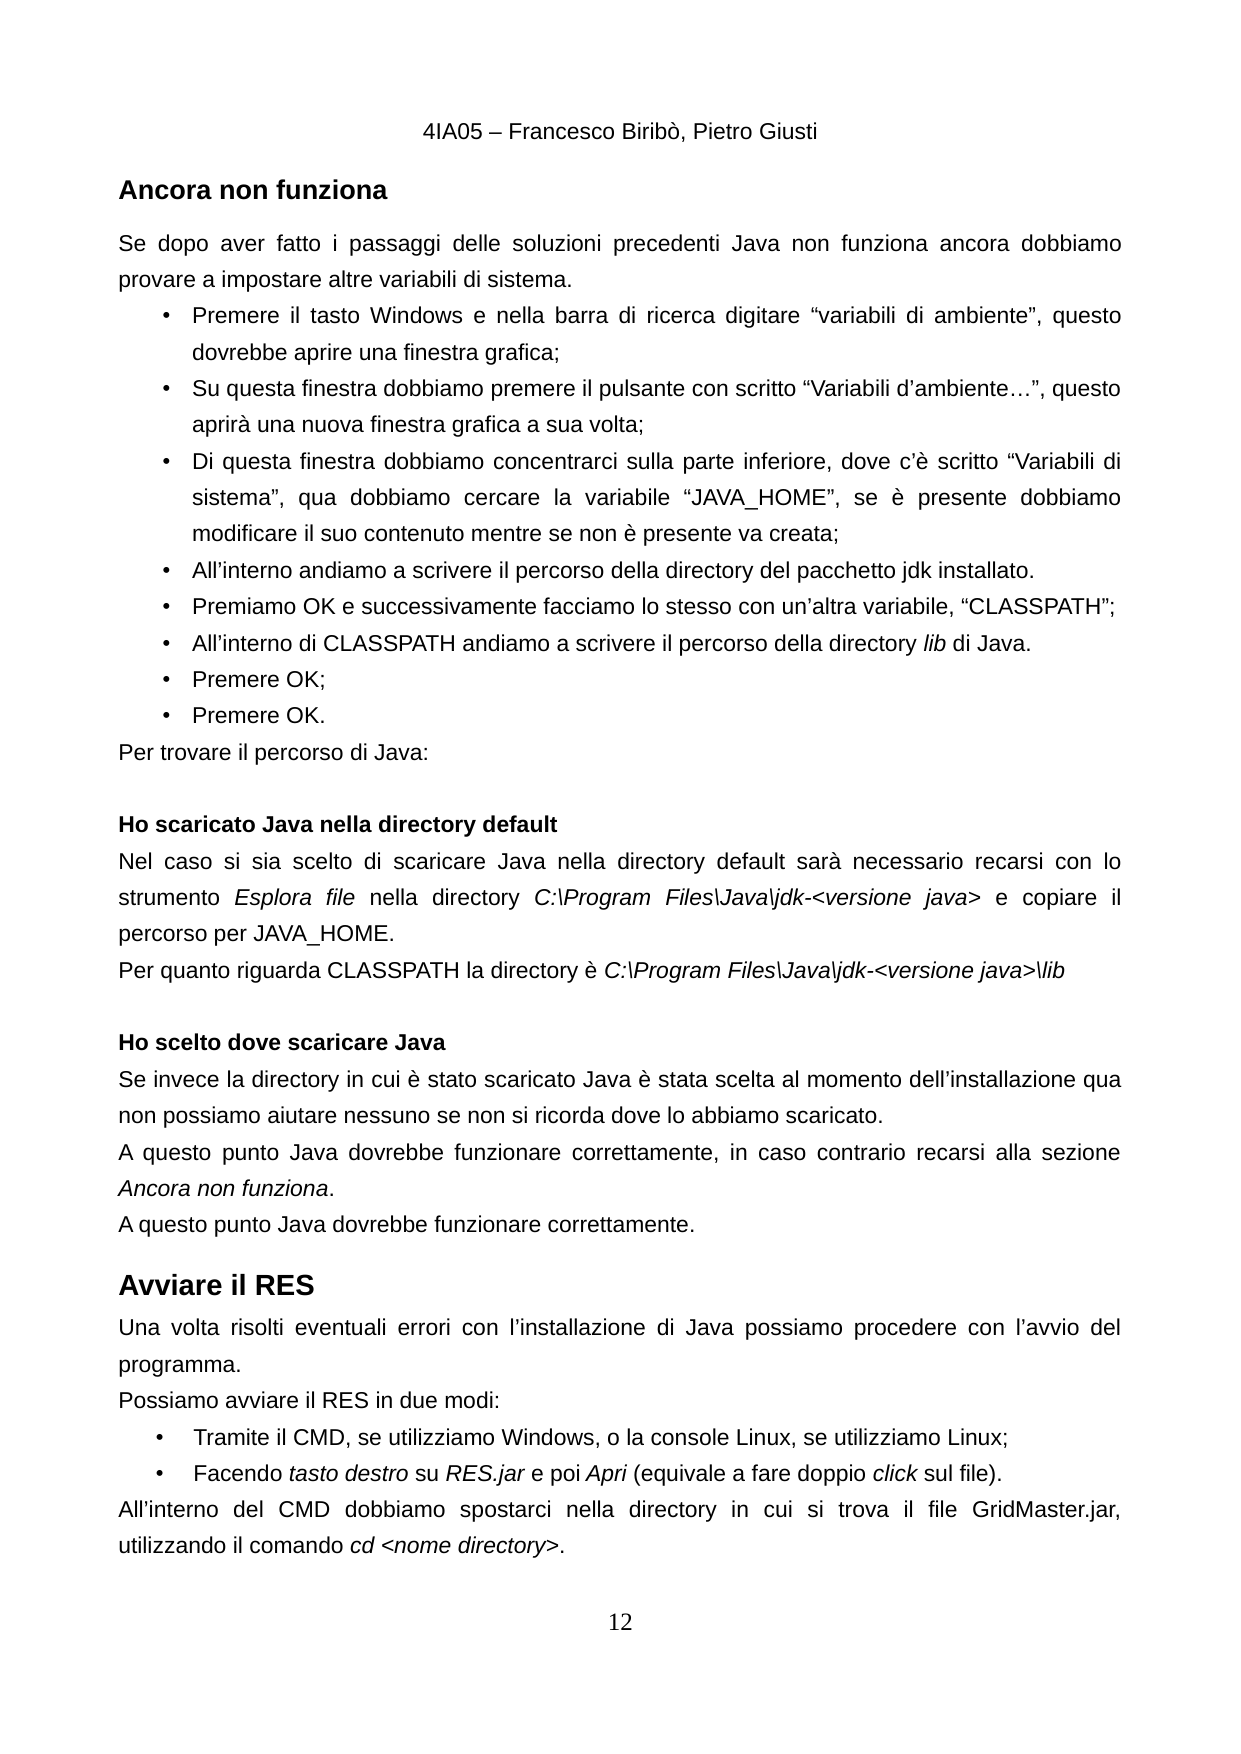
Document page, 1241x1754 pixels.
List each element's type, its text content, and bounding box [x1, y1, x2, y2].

text A questo punto Java dovrebbe funzionare correttamente. [118, 1211, 1122, 1237]
list Premere OK; [162, 666, 1122, 692]
list Di questa finestra dobbiamo concentrarci sulla parte inferiore, dove c’è scritto “Variabili di sistema”, qua dobbiamo cercare la variabile “JAVA_HOME”, se è presente dobbiamo modificare il suo contenuto mentre se non è presente va creata; [162, 448, 1122, 547]
text Se invece la directory in cui è stato scaricato Java è stata scelta al momento dell’installazione qua non possiamo aiutare nessuno se non si ricorda dove lo abbiamo scaricato. [118, 1066, 1122, 1128]
text A questo punto Java dovrebbe funzionare correttamente, in caso contrario recarsi alla sezione Ancora non funziona. [118, 1138, 1122, 1201]
list Su questa finestra dobbiamo premere il pulsante con scritto “Variabili d’ambiente…”, questo aprirà una nuova finestra grafica a sua volta; [162, 375, 1122, 438]
subtitle Ancora non funziona [118, 174, 1122, 205]
text Se dopo aver fatto i passaggi delle soluzioni precedenti Java non funziona ancora dobbiamo provare a impostare altre variabili di sistema. [118, 229, 1122, 292]
text Una volta risolti eventuali errori con l’installazione di Java possiamo procedere con l’avvio del programma. [118, 1314, 1122, 1377]
text Nel caso si sia scelto di scaricare Java nella directory default sarà necessario recarsi con lo strumento Esplora file nella directory C:\Program Files\Java\jdk-<versione java> e copiare il percorso per JAVA_HOME. [118, 848, 1122, 947]
text Ho scelto dove scaricare Java [118, 1029, 1122, 1056]
text All’interno del CMD dobbiamo spostarci nella directory in cui si trova il file GridMaster.jar, utilizzando il comando cd <nome directory>. [118, 1496, 1122, 1559]
list Premere OK. [162, 702, 1122, 728]
list Premere il tasto Windows e nella barra di ricerca digitare “variabili di ambiente”, questo dovrebbe aprire una finestra grafica; [162, 302, 1122, 365]
list Tramite il CMD, se utilizziamo Windows, o la console Linux, se utilizziamo Linux; [156, 1423, 1122, 1450]
text Per quanto riguarda CLASSPATH la directory è C:\Program Files\Java\jdk-<versione java>\lib [118, 957, 1122, 983]
list All’interno andiamo a scrivere il percorso della directory del pacchetto jdk installato. [162, 557, 1122, 583]
subtitle Avviare il RES [118, 1268, 1122, 1302]
list Premiamo OK e successivamente facciamo lo stesso con un’altra variabile, “CLASSPATH”; [162, 593, 1122, 619]
text Per trovare il percorso di Java: [118, 738, 1122, 765]
list Facendo tasto destro su RES.jar e poi Apri (equivale a fare doppio click sul file). [156, 1460, 1122, 1486]
text Possiamo avviare il RES in due modi: [118, 1387, 1122, 1413]
text Ho scaricato Java nella directory default [118, 811, 1122, 838]
list All’interno di CLASSPATH andiamo a scrivere il percorso della directory lib di Java. [162, 629, 1122, 656]
